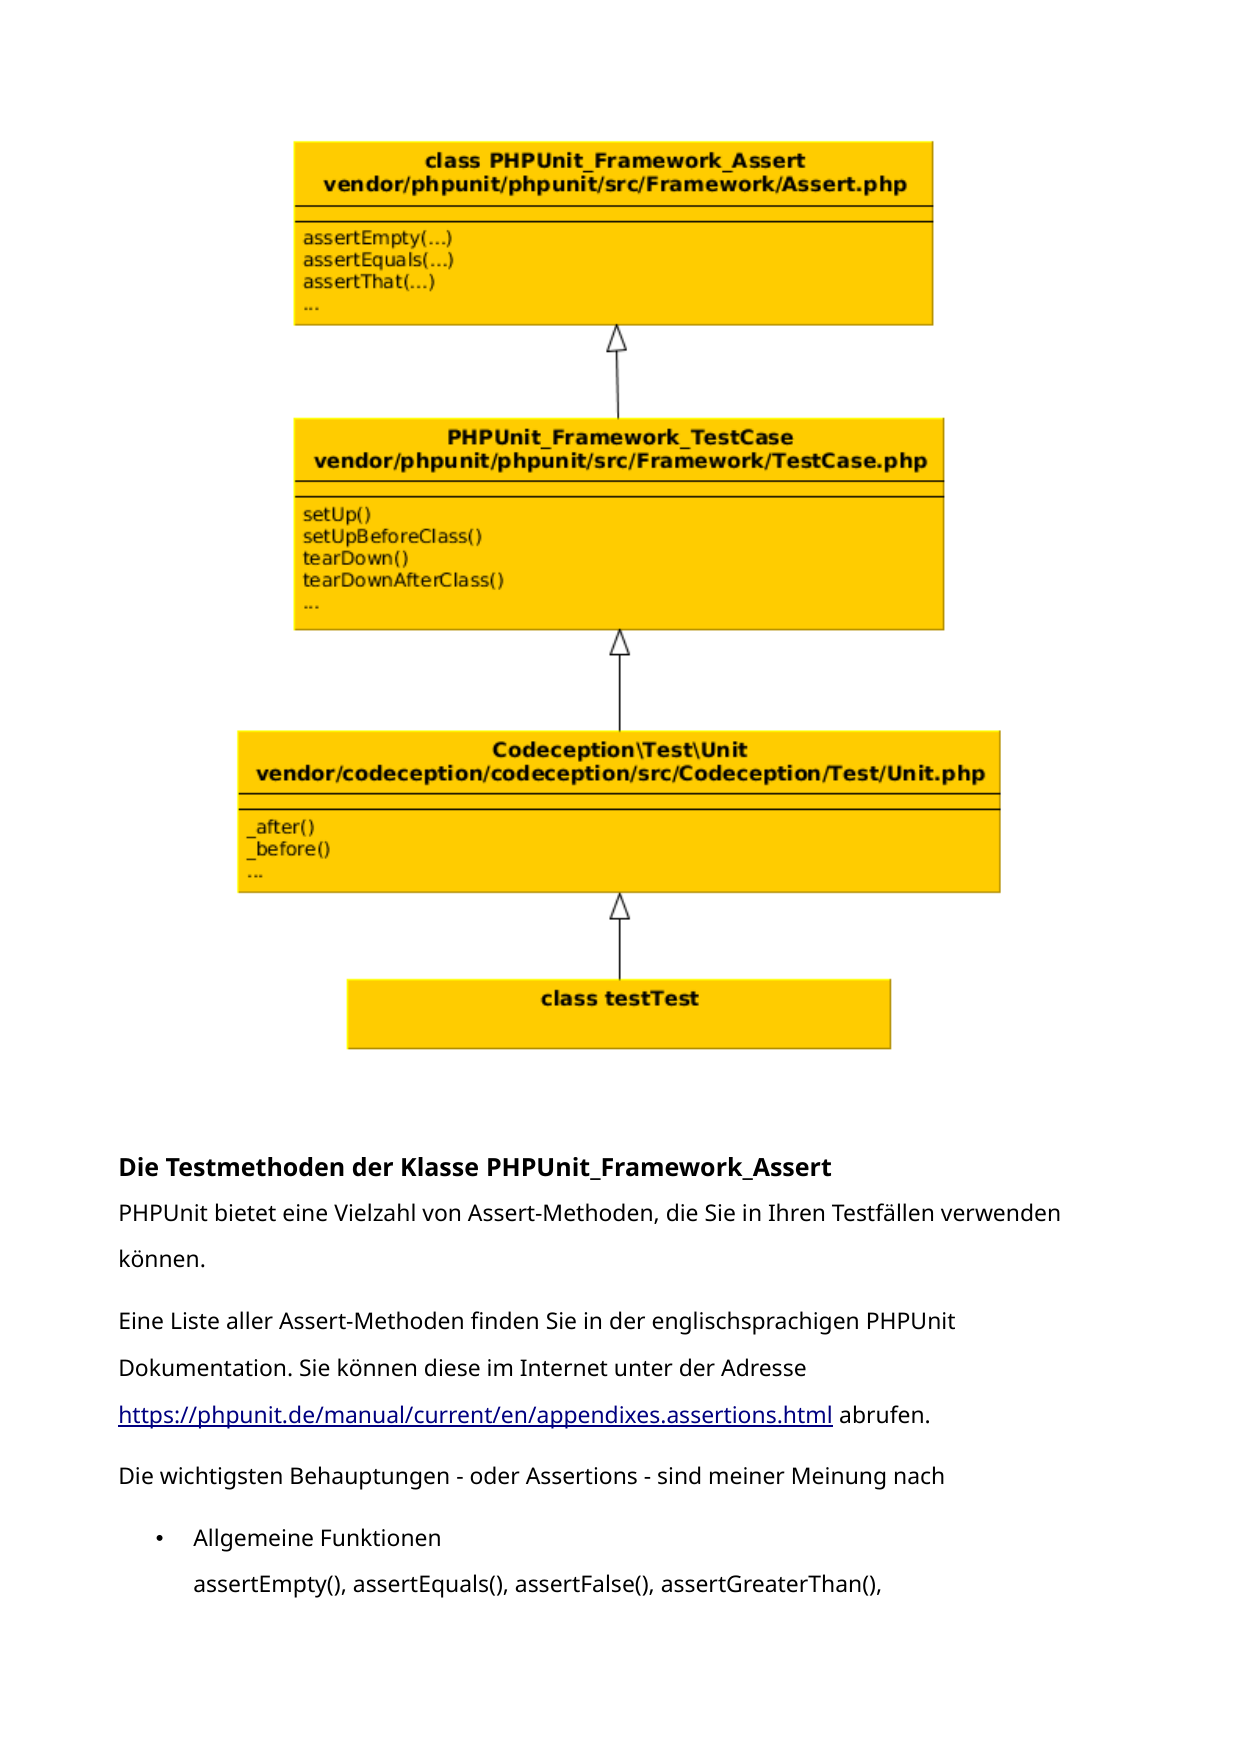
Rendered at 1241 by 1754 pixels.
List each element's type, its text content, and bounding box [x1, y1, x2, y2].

text PHPUnit bietet eine Vielzahl von Assert-Methoden, die Sie in Ihren Testfällen verwenden können. [118, 1196, 1122, 1274]
text Eine Liste aller Assert-Methoden finden Sie in der englischsprachigen PHPUnit Dokumentation. Sie können diese im Internet unter der Adresse https://phpunit.de/manual/current/en/appendixes.assertions.html abrufen. [118, 1305, 1122, 1430]
list Allgemeine Funktionen assertEmpty(), assertEquals(), assertFalse(), assertGreaterThan(), [156, 1521, 1122, 1599]
picture [214, 118, 1026, 1073]
subtitle Die Testmethoden der Klasse PHPUnit_Framework_Assert [118, 1150, 1122, 1184]
text Die wichtigsten Behauptungen - oder Assertions - sind meiner Meinung nach [118, 1460, 1122, 1491]
